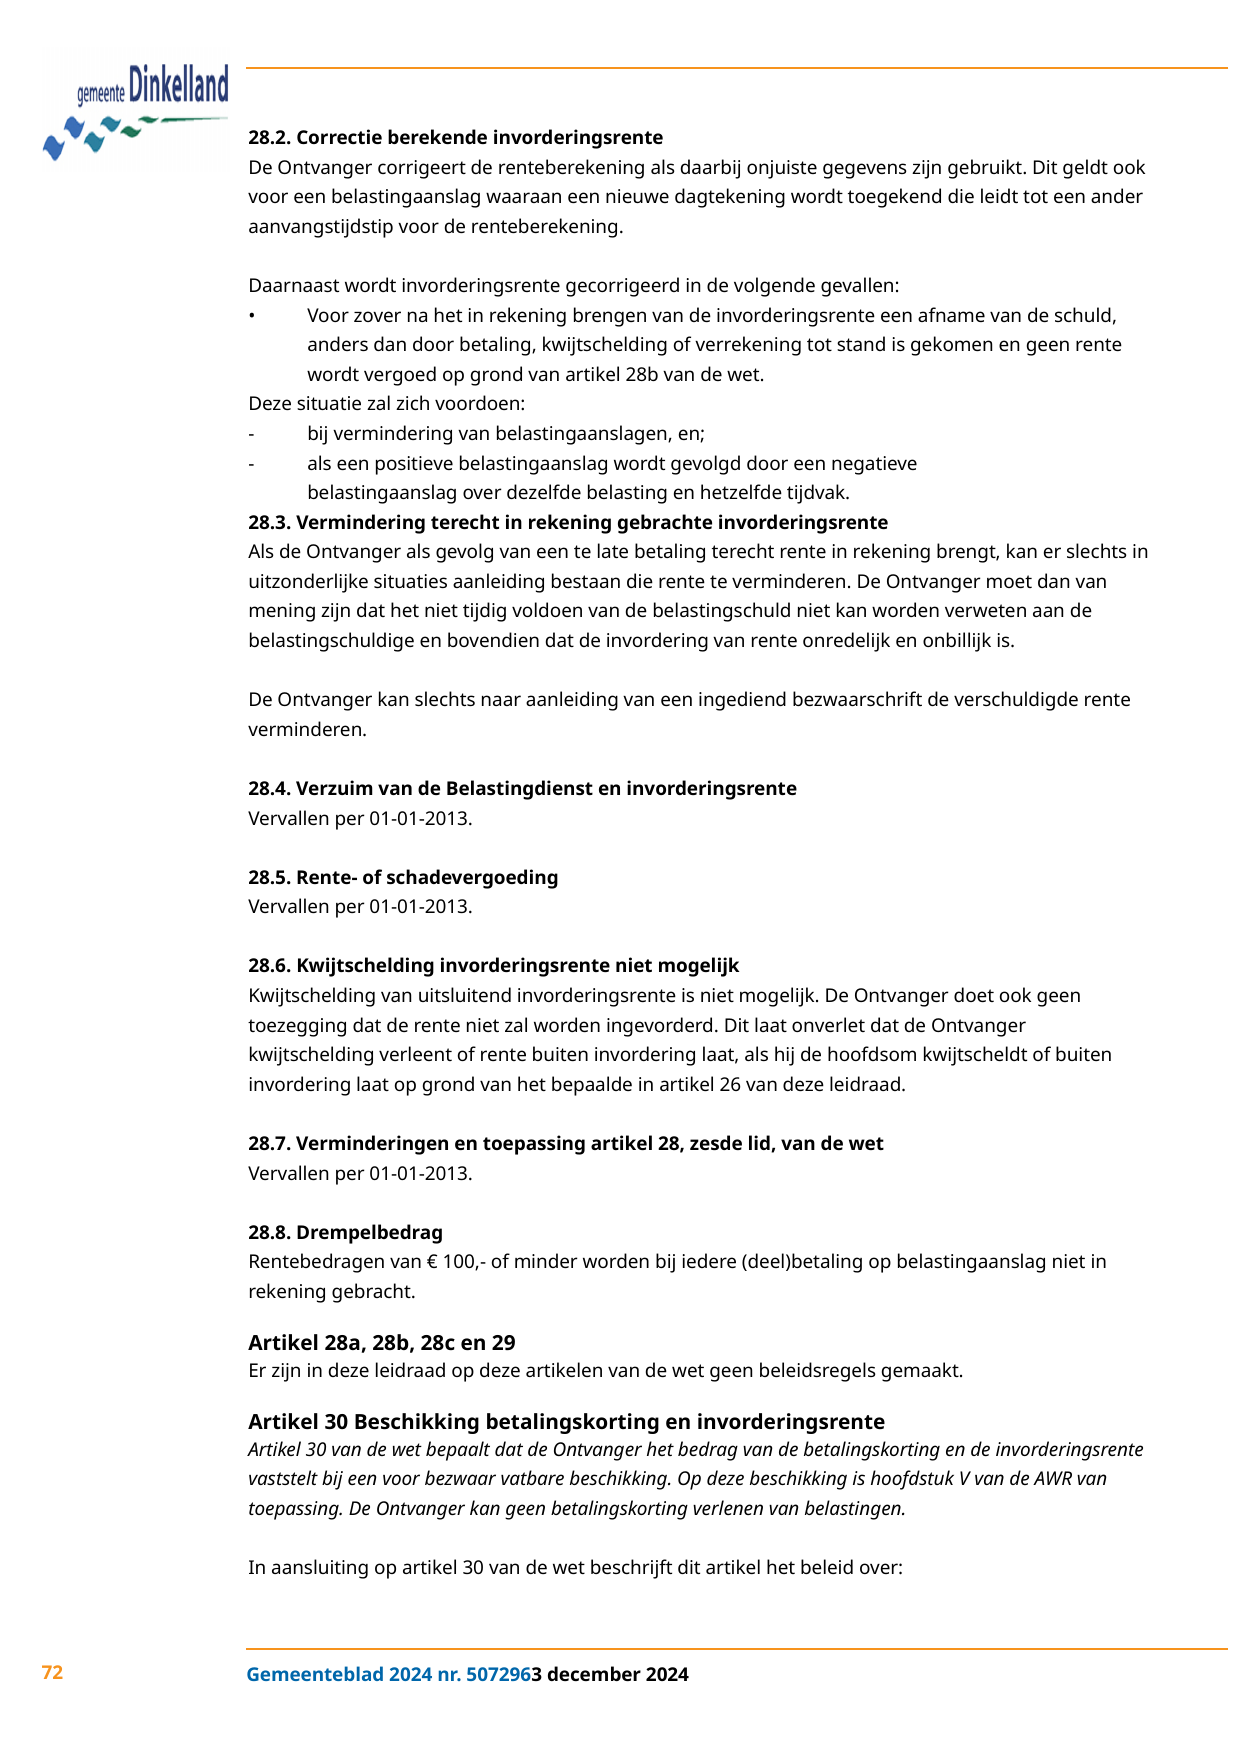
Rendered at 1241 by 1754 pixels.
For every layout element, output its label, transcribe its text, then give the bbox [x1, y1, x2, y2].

text Artikel 30 van de wet bepaalt dat de Ontvanger het bedrag van de betalingskorting en de invorderingsrente vaststelt bij een voor bezwaar vatbare beschikking. Op deze beschikking is hoofdstuk V van de AWR van toepassing. De Ontvanger kan geen betalingskorting verlenen van belastingen. [248, 1436, 1152, 1521]
list belastingaanslag over dezelfde belasting en hetzelfde tijdvak. [248, 479, 1152, 505]
list bij vermindering van belastingaanslagen, en; [248, 420, 1152, 446]
text Vervallen per 01-01-2013. [248, 893, 1152, 919]
list als een positieve belastingaanslag wordt gevolgd door een negatieve [248, 450, 1152, 476]
text In aansluiting op artikel 30 van de wet beschrijft dit artikel het beleid over: [248, 1554, 1152, 1580]
text Artikel 30 Beschikking betalingskorting en invorderingsrente [248, 1407, 1152, 1436]
text 28.2. Correctie berekende invorderingsrente [248, 124, 1152, 150]
text 28.6. Kwijtschelding invorderingsrente niet mogelijk [248, 953, 1152, 978]
text 28.7. Verminderingen en toepassing artikel 28, zesde lid, van de wet [248, 1130, 1152, 1156]
text 28.4. Verzuim van de Belastingdienst en invorderingsrente [248, 775, 1152, 801]
text Rentebedragen van € 100,- of minder worden bij iedere (deel)betaling op belastingaanslag niet in rekening gebracht. [248, 1248, 1152, 1304]
text De Ontvanger corrigeert de renteberekening als daarbij onjuiste gegevens zijn gebruikt. Dit geldt ook voor een belastingaanslag waaraan een nieuwe dagtekening wordt toegekend die leidt tot een ander aanvangstijdstip voor de renteberekening. [248, 154, 1152, 239]
text 28.8. Drempelbedrag [248, 1219, 1152, 1245]
text Vervallen per 01-01-2013. [248, 1160, 1152, 1186]
text Daarnaast wordt invorderingsrente gecorrigeerd in de volgende gevallen: [248, 272, 1152, 298]
text Artikel 28a, 28b, 28c en 29 [248, 1328, 1152, 1357]
text 28.3. Vermindering terecht in rekening gebrachte invorderingsrente [248, 509, 1152, 535]
text Als de Ontvanger als gevolg van een te late betaling terecht rente in rekening brengt, kan er slechts in uitzonderlijke situaties aanleiding bestaan die rente te verminderen. De Ontvanger moet dan van mening zijn dat het niet tijdig voldoen van de belastingschuld niet kan worden verweten aan de belastingschuldige en bovendien dat de invordering van rente onredelijk en onbillijk is. [248, 538, 1152, 653]
text De Ontvanger kan slechts naar aanleiding van een ingediend bezwaarschrift de verschuldigde rente verminderen. [248, 686, 1152, 742]
text Vervallen per 01-01-2013. [248, 805, 1152, 831]
text Kwijtschelding van uitsluitend invorderingsrente is niet mogelijk. De Ontvanger doet ook geen toezegging dat de rente niet zal worden ingevorderd. Dit laat onverlet dat de Ontvanger kwijtschelding verleent of rente buiten invordering laat, als hij de hoofdsom kwijtscheldt of buiten invordering laat op grond van het bepaalde in artikel 26 van deze leidraad. [248, 982, 1152, 1097]
text Er zijn in deze leidraad op deze artikelen van de wet geen beleidsregels gemaakt. [248, 1357, 1152, 1383]
picture [41, 47, 231, 172]
list Voor zover na het in rekening brengen van de invorderingsrente een afname van de schuld, anders dan door betaling, kwijtschelding of verrekening tot stand is gekomen en geen rente wordt vergoed op grond van artikel 28b van de wet. [248, 302, 1152, 387]
text Deze situatie zal zich voordoen: [248, 391, 1152, 416]
text 28.5. Rente- of schadevergoeding [248, 864, 1152, 890]
